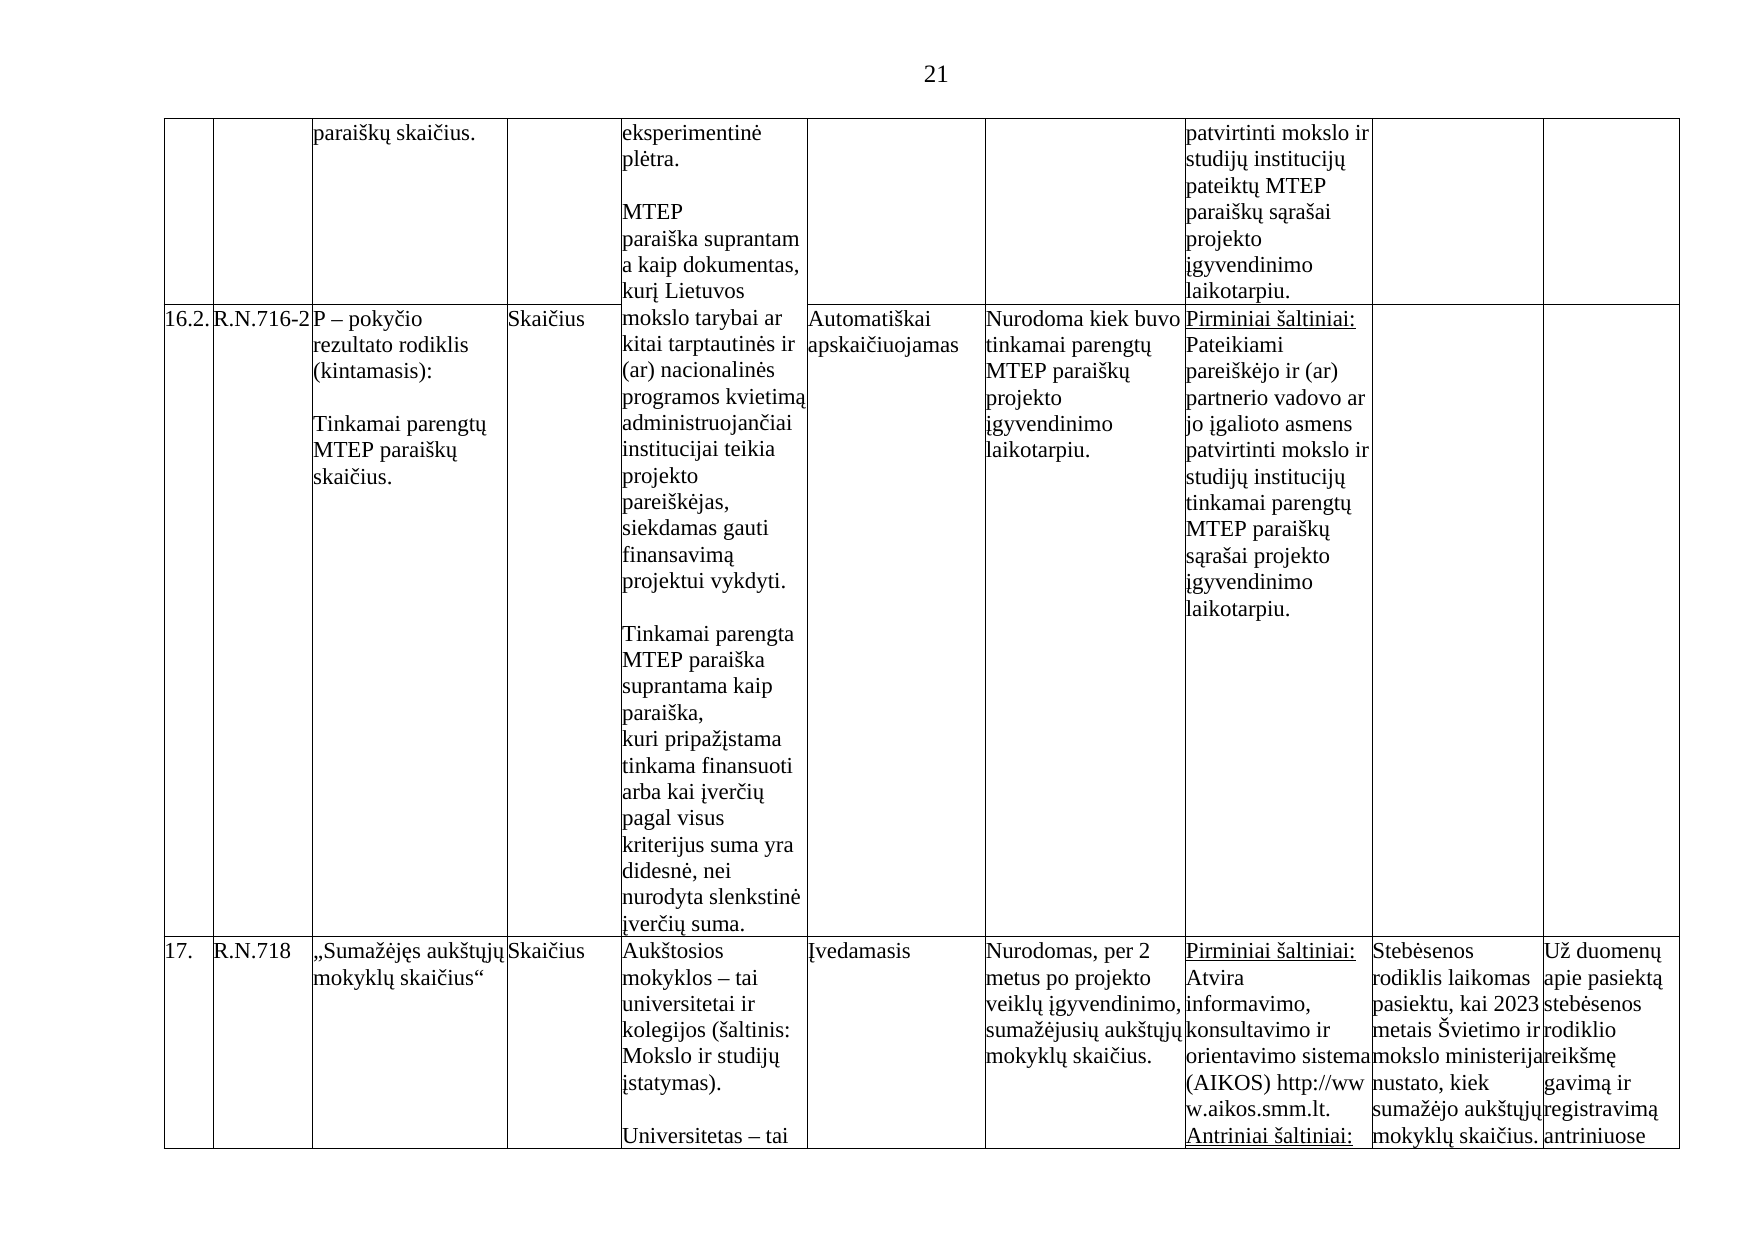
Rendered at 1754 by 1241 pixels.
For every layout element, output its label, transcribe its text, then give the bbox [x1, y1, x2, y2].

table_cell P – pokyčio rezultato rodiklis (kintamasis): Tinkamai parengtų MTEP paraiškų skaičius. [313, 305, 507, 936]
table_cell [165, 119, 213, 304]
table_cell [1373, 119, 1543, 304]
table_cell R.N.718 [214, 937, 312, 1148]
table_cell [808, 119, 985, 304]
table_cell [214, 119, 312, 304]
table_cell [1373, 305, 1543, 936]
table_cell Skaičius [508, 305, 621, 936]
table_cell 17. [165, 937, 213, 1148]
table_cell Nurodomas, per 2 metus po projekto veiklų įgyvendinimo, sumažėjusių aukštųjų mokyklų skaičius. [986, 937, 1185, 1148]
table_cell patvirtinti mokslo ir studijų institucijų pateiktų MTEP paraiškų sąrašai projekto įgyvendinimo laikotarpiu. [1186, 119, 1372, 304]
table_cell [986, 119, 1185, 304]
table_cell paraiškų skaičius. [313, 119, 507, 304]
table_cell [1544, 305, 1679, 936]
table_cell Už duomenų apie pasiektą stebėsenos rodiklio reikšmę gavimą ir registravimą antriniuose [1544, 937, 1679, 1148]
table_cell Nurodoma kiek buvo tinkamai parengtų MTEP paraiškų projekto įgyvendinimo laikotarpiu. [986, 305, 1185, 936]
table_cell [508, 119, 621, 304]
table_cell [1544, 119, 1679, 304]
table_cell Įvedamasis [808, 937, 985, 1148]
table_cell 16.2. [165, 305, 213, 936]
table_cell Stebėsenos rodiklis laikomas pasiektu, kai 2023 metais Švietimo ir mokslo ministerija nustato, kiek sumažėjo aukštųjų mokyklų skaičius. [1373, 937, 1543, 1148]
table_cell Pirminiai šaltiniai: Atvira informavimo, konsultavimo ir orientavimo sistema (AIKOS) http://www.aikos.smm.lt. Antriniai šaltiniai: [1186, 937, 1372, 1148]
table_cell Skaičius [508, 937, 621, 1148]
table_cell R.N.716-2 [214, 305, 312, 936]
table_cell „Sumažėjęs aukštųjų mokyklų skaičius“ [313, 937, 507, 1148]
table_cell Automatiškai apskaičiuojamas [808, 305, 985, 936]
table_cell Aukštosios mokyklos – tai universitetai ir kolegijos (šaltinis: Mokslo ir studijų įstatymas). Universitetas – tai [622, 937, 807, 1148]
table_cell eksperimentinė plėtra. MTEP paraiška suprantama kaip dokumentas, kurį Lietuvos mokslo tarybai ar kitai tarptautinės ir (ar) nacionalinės programos kvietimą administruojančiai institucijai teikia projekto pareiškėjas, siekdamas gauti finansavimą projektui vykdyti. Tinkamai parengta MTEP paraiška suprantama kaip paraiška, kuri pripažįstama tinkama finansuoti arba kai įverčių pagal visus kriterijus suma yra didesnė, nei nurodyta slenkstinė įverčių suma. [622, 119, 807, 936]
table_cell Pirminiai šaltiniai: Pateikiami pareiškėjo ir (ar) partnerio vadovo ar jo įgalioto asmens patvirtinti mokslo ir studijų institucijų tinkamai parengtų MTEP paraiškų sąrašai projekto įgyvendinimo laikotarpiu. [1186, 305, 1372, 936]
